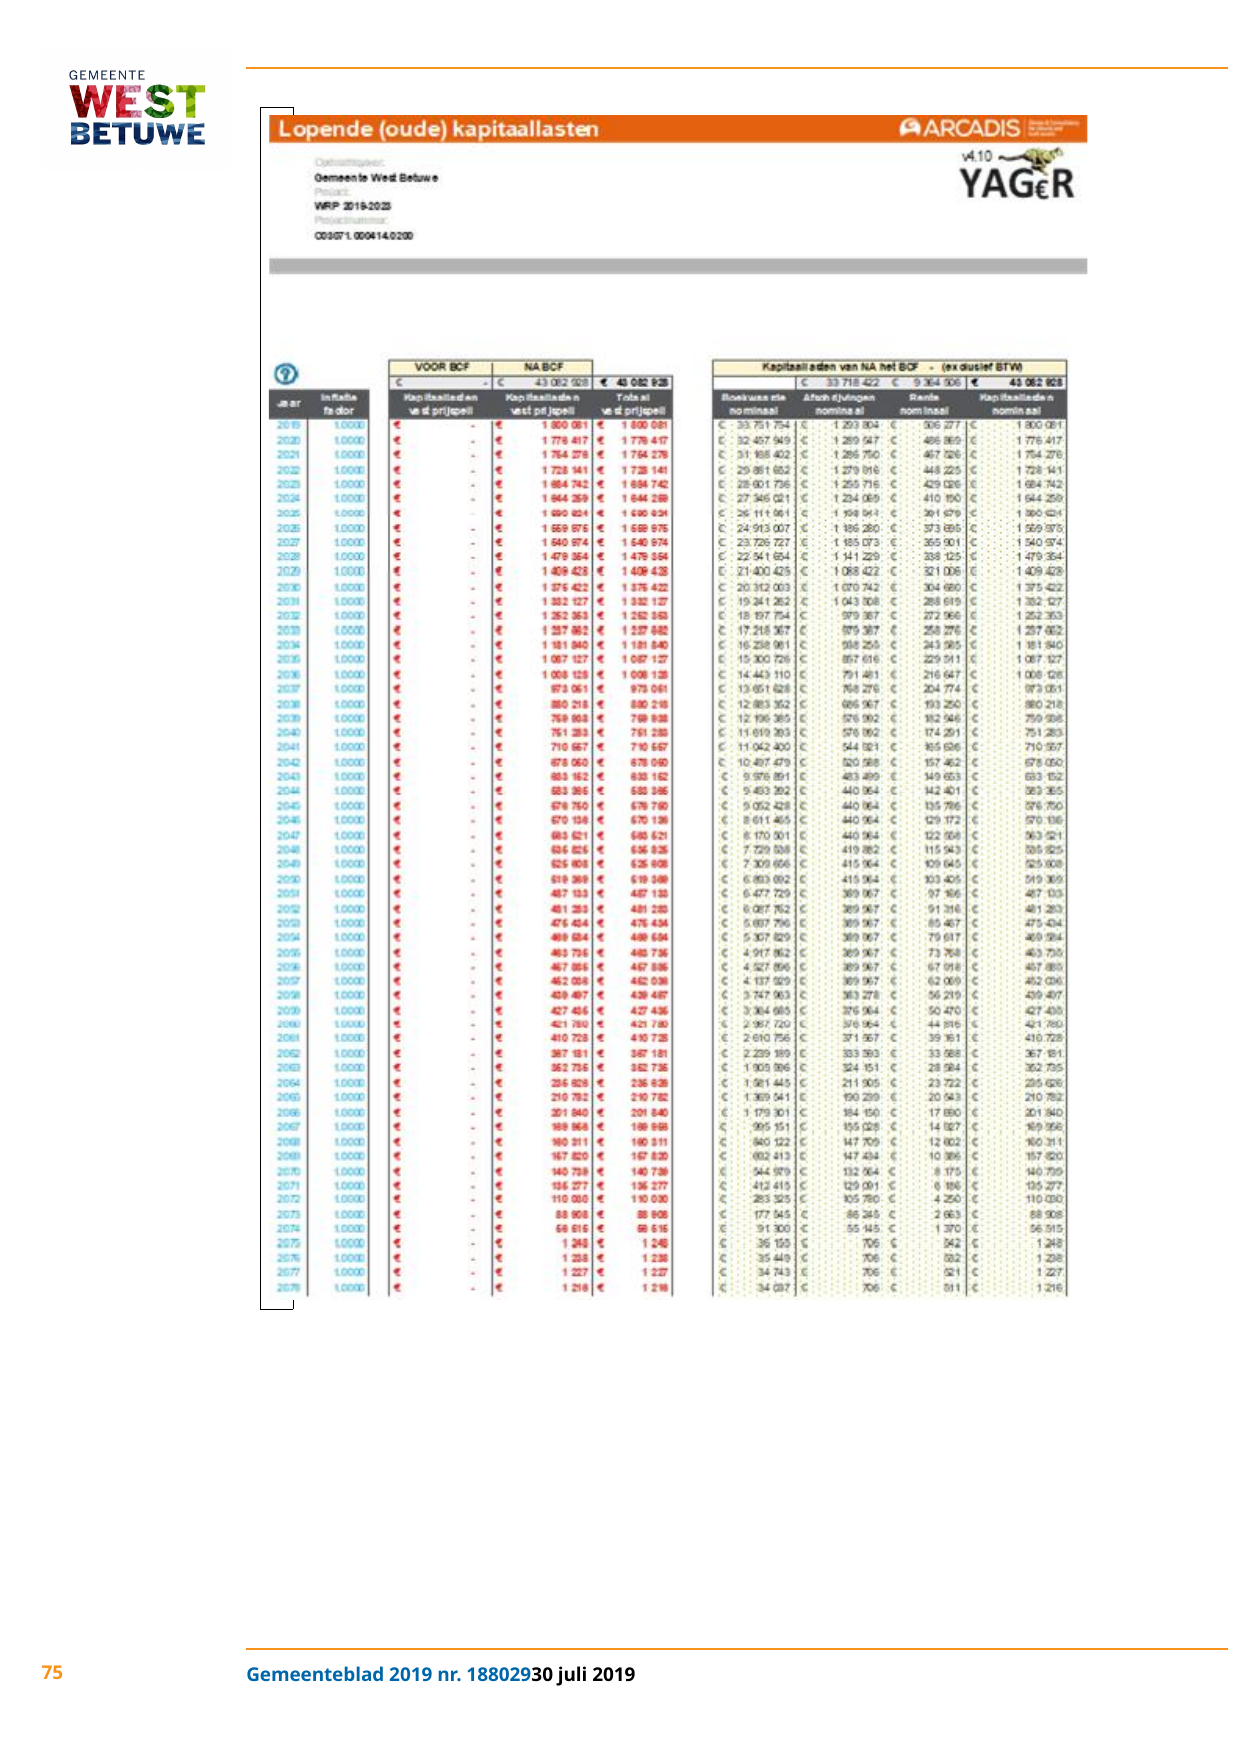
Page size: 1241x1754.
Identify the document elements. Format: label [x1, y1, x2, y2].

picture [268, 115, 1088, 1300]
picture [41, 47, 231, 172]
